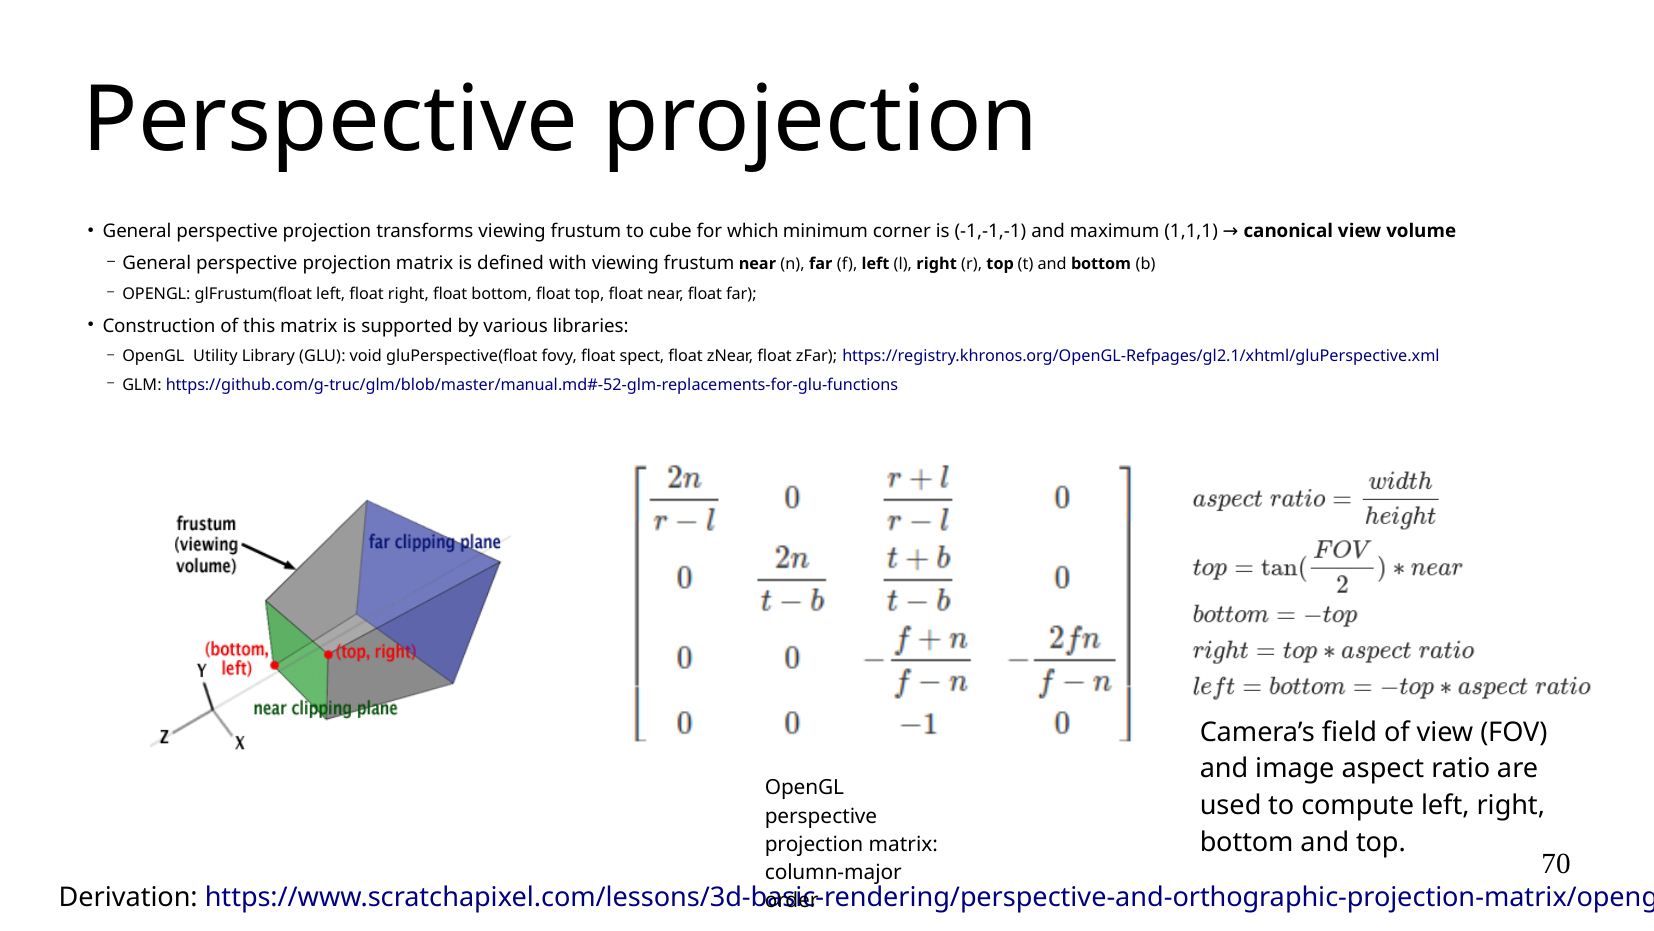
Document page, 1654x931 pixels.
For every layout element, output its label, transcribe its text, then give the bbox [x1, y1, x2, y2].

title Perspective projection [82, 37, 1571, 193]
list General perspective projection transforms viewing frustum to cube for which minimum corner is (-1,-1,-1) and maximum (1,1,1) → canonical view volume General perspective projection matrix is defined with viewing frustum near (n), far (f), left (l), right (r), top (t) and bottom (b) OPENGL: glFrustum(float left, float right, float bottom, float top, float near, float far); Construction of this matrix is supported by various libraries: OpenGL Utility Library (GLU): void gluPerspective(float fovy, float spect, float zNear, float zFar); https://registry.khronos.org/OpenGL-Refpages/gl2.1/xhtml/gluPerspective.xml GLM: https://github.com/g-truc/glm/blob/master/manual.md#-52-glm-replacements-for-glu-functions [82, 217, 1571, 436]
picture [1170, 464, 1611, 715]
text_box Camera’s field of view (FOV) and image aspect ratio are used to compute left, right, bottom and top. [1185, 705, 1576, 821]
text_box Derivation: https://www.scratchapixel.com/lessons/3d-basic-rendering/perspective-and-orthographic-projection-matrix/opengl-perspective-projection-matrix.html [43, 870, 1645, 919]
picture [150, 494, 511, 759]
picture [615, 449, 1142, 751]
text_box OpenGL perspective projection matrix: column-major order [750, 765, 960, 858]
